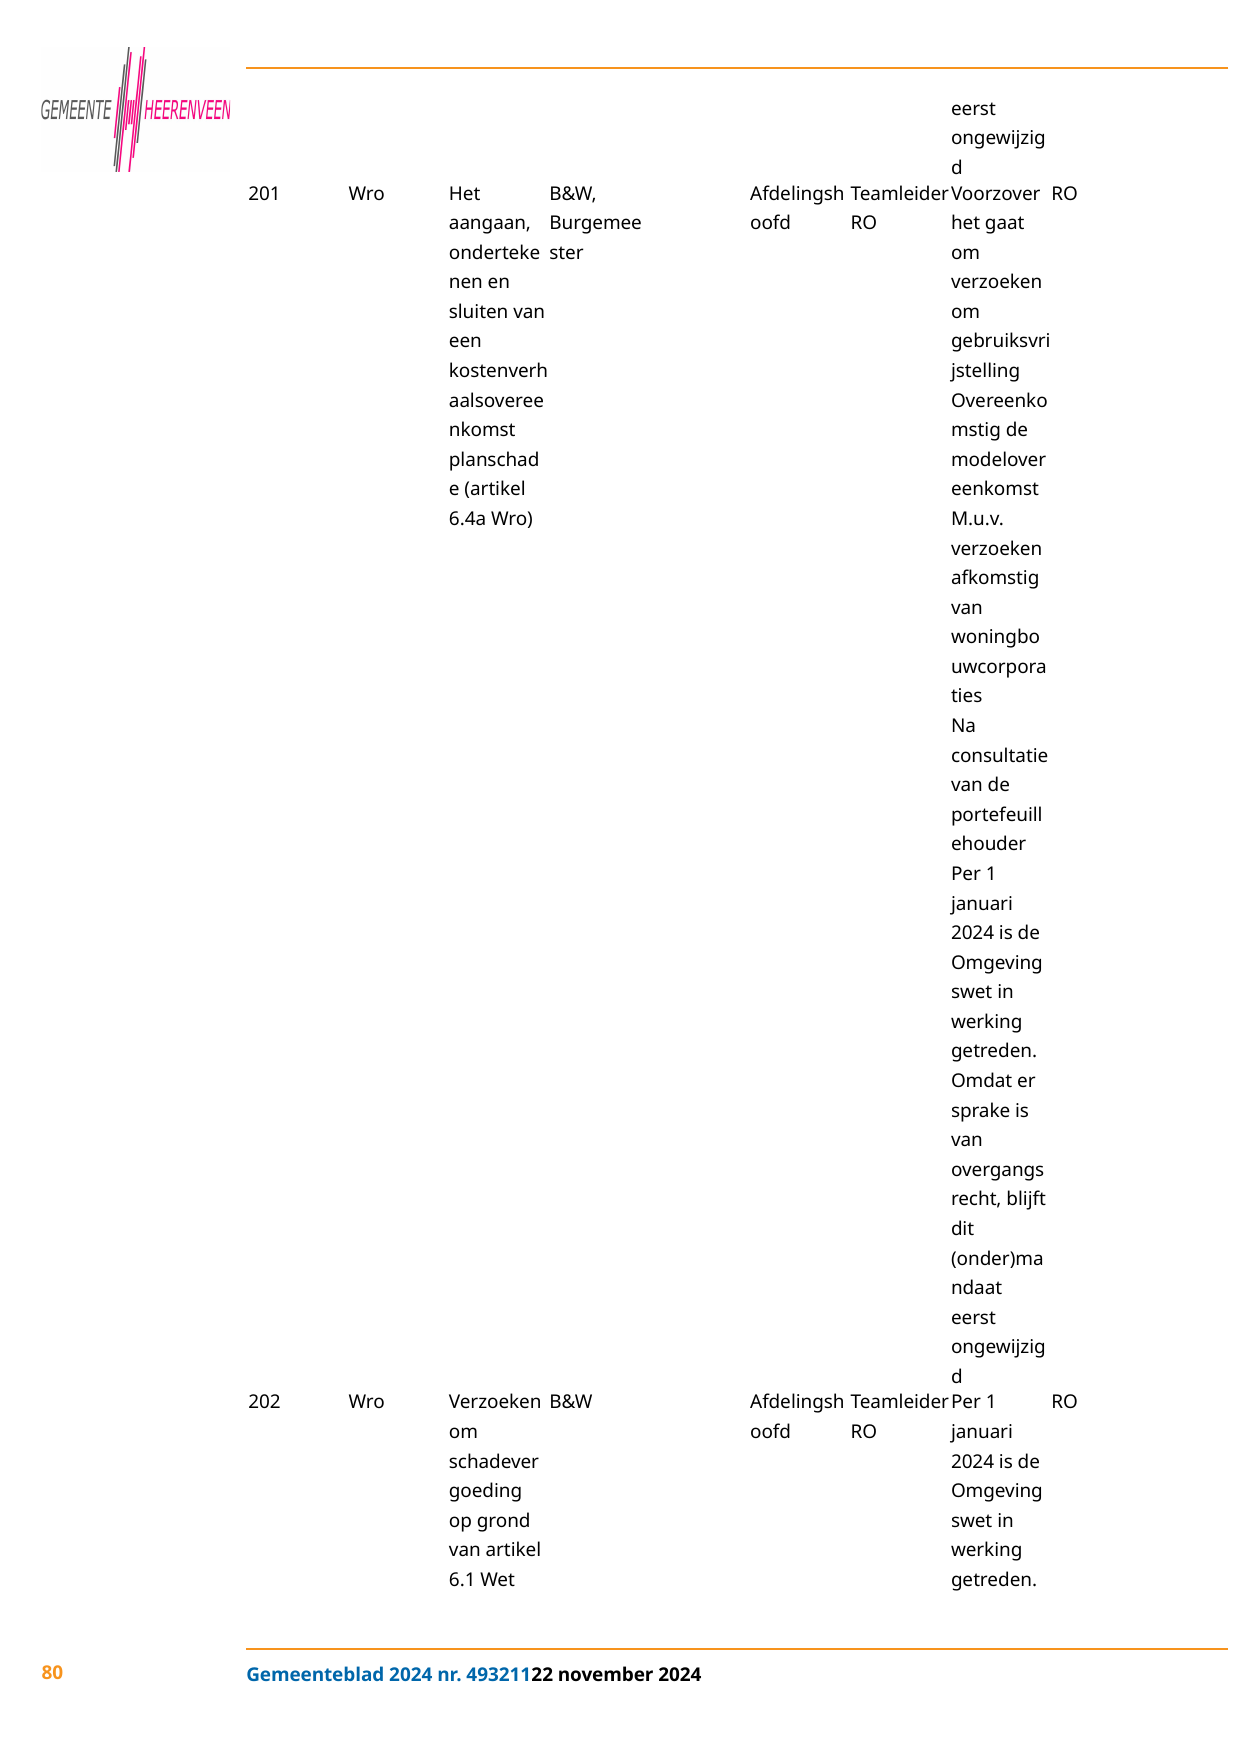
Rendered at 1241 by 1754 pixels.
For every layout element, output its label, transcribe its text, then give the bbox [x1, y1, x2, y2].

table_cell 202 [248, 1389, 348, 1592]
table_cell [1051, 95, 1152, 180]
table_cell [449, 95, 549, 180]
table_cell [348, 95, 449, 180]
table_cell 201 [248, 180, 348, 1389]
table_cell RO [1051, 1389, 1152, 1592]
table_cell [850, 95, 951, 180]
table_cell [650, 95, 750, 180]
table_cell [650, 1389, 750, 1592]
picture [41, 47, 231, 172]
table_cell B&W, Burgemeester [549, 180, 649, 1389]
table_cell Het aangaan, ondertekenen en sluiten van een kostenverhaalsovereenkomst planschade (artikel 6.4a Wro) [449, 180, 549, 1389]
table_cell [248, 95, 348, 180]
table_cell Wro [348, 180, 449, 1389]
table_cell [650, 180, 750, 1389]
table_cell Teamleider RO [850, 180, 951, 1389]
table_cell Afdelingshoofd [750, 180, 850, 1389]
table_cell Per 1 januari 2024 is de Omgevingswet in werking getreden. [951, 1389, 1051, 1592]
table_cell Voorzover het gaat om verzoeken om gebruiksvrijstelling Overeenkomstig de modelovereenkomst M.u.v. verzoeken afkomstig van woningbouwcorporaties Na consultatie van de portefeuillehouder Per 1 januari 2024 is de Omgevingswet in werking getreden. Omdat er sprake is van overgangsrecht, blijft dit (onder)mandaat eerst ongewijzigd [951, 180, 1051, 1389]
table_cell Afdelingshoofd [750, 1389, 850, 1592]
table_cell RO [1051, 180, 1152, 1389]
table_cell Teamleider RO [850, 1389, 951, 1592]
table_cell [549, 95, 649, 180]
table_cell B&W [549, 1389, 649, 1592]
table_cell Verzoeken om schadevergoeding op grond van artikel 6.1 Wet [449, 1389, 549, 1592]
table_cell Wro [348, 1389, 449, 1592]
table_cell eerst ongewijzigd [951, 95, 1051, 180]
table_cell [750, 95, 850, 180]
